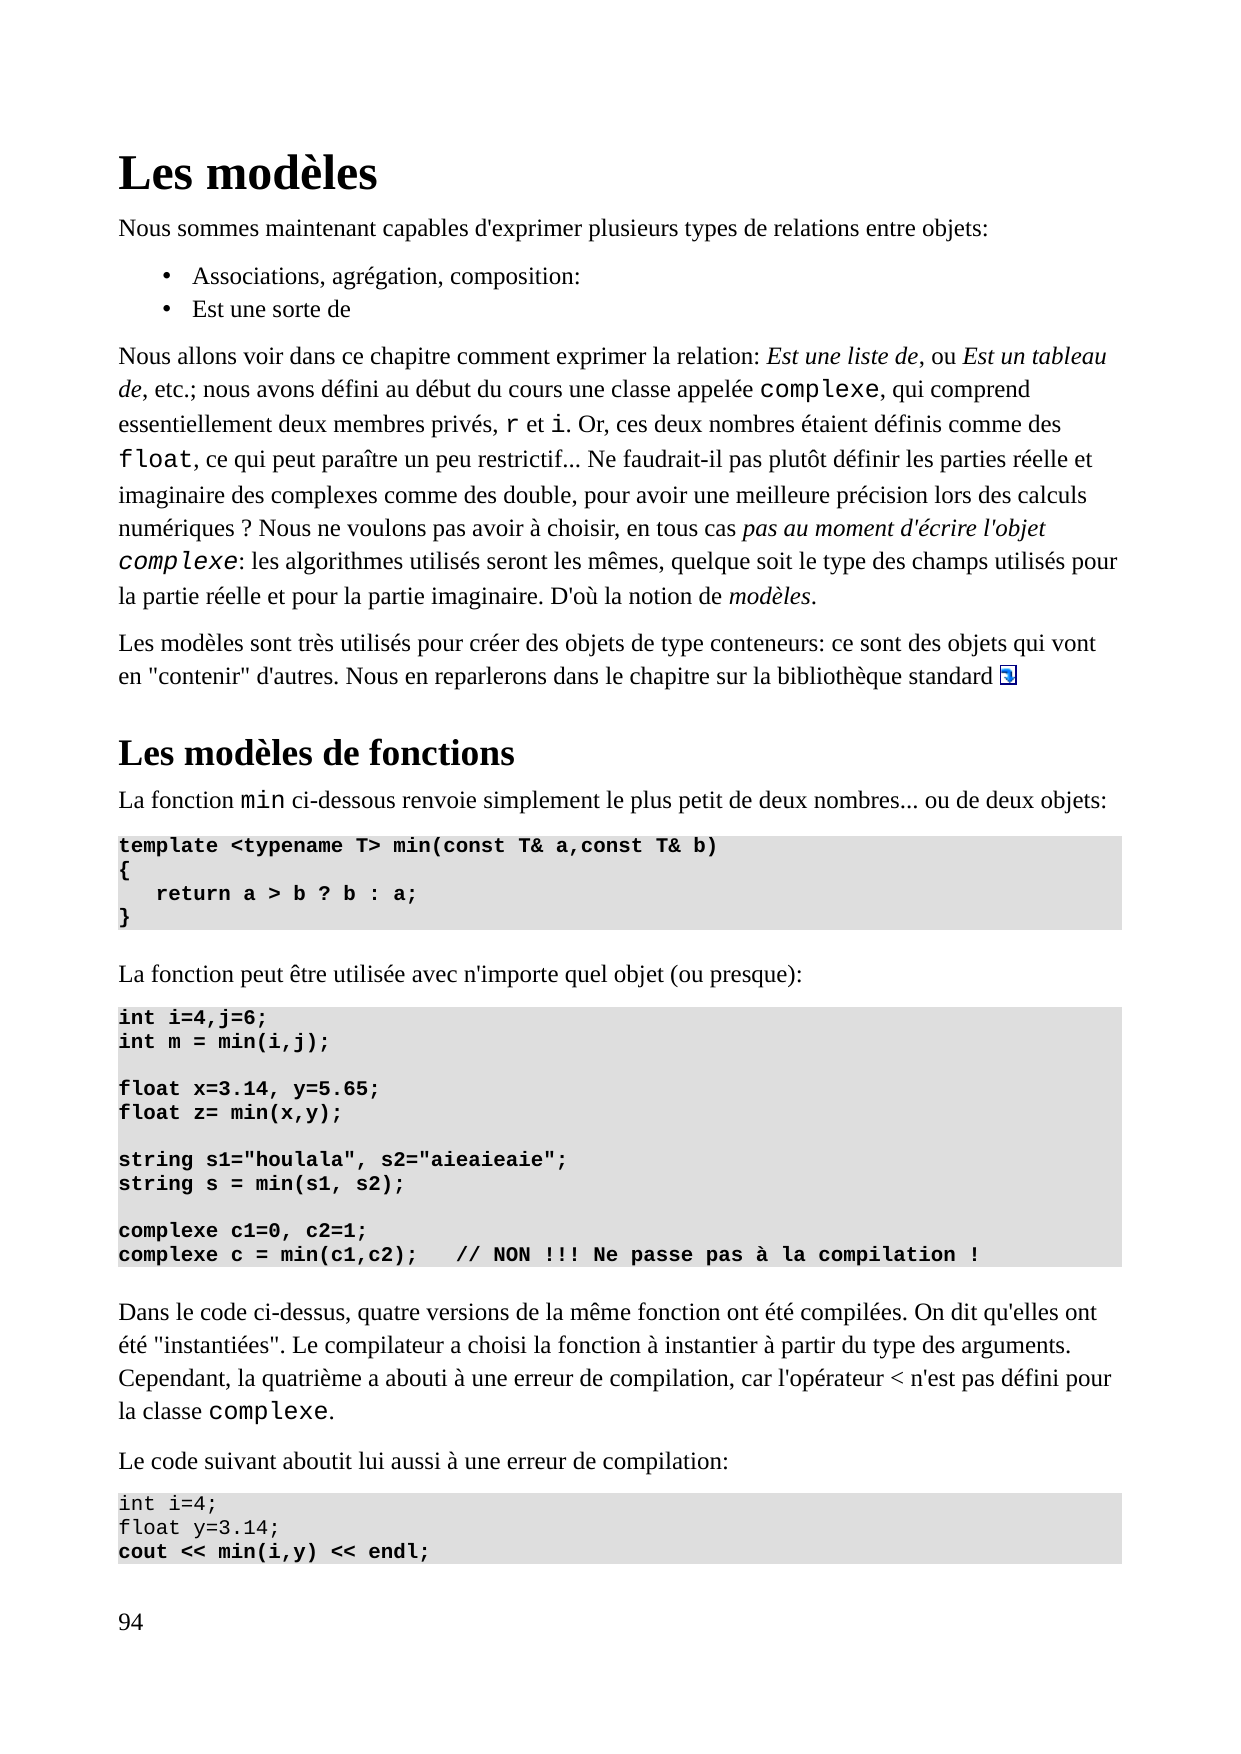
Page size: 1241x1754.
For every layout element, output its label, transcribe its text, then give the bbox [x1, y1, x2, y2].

picture [1001, 666, 1015, 683]
text cout << min(i,y) << endl; [118, 1541, 1122, 1564]
text Nous sommes maintenant capables d'exprimer plusieurs types de relations entre objets: [118, 213, 1122, 242]
text } [118, 906, 1122, 930]
text template <typename T> min(const T& a,const T& b) [118, 836, 1122, 859]
subtitle Les modèles [118, 143, 1122, 201]
text Nous allons voir dans ce chapitre comment exprimer la relation: Est une liste de, ou Est un tableau de, etc.; nous avons défini au début du cours une classe appelée complexe, qui comprend essentiellement deux membres privés, r et i. Or, ces deux nombres étaient définis comme des float, ce qui peut paraître un peu restrictif... Ne faudrait-il pas plutôt définir les parties réelle et imaginaire des complexes comme des double, pour avoir une meilleure précision lors des calculs numériques ? Nous ne voulons pas avoir à choisir, en tous cas pas au moment d'écrire l'objet complexe: les algorithmes utilisés seront les mêmes, quelque soit le type des champs utilisés pour la partie réelle et pour la partie imaginaire. D'où la notion de modèles. [118, 341, 1122, 609]
text string s1="houlala", s2="aieaieaie"; [118, 1149, 1122, 1173]
text int i=4; [118, 1493, 1122, 1517]
text Le code suivant aboutit lui aussi à une erreur de compilation: [118, 1446, 1122, 1474]
text { [118, 859, 1122, 883]
list Associations, agrégation, composition: [162, 261, 1122, 289]
text Dans le code ci-dessus, quatre versions de la même fonction ont été compilées. On dit qu'elles ont été "instantiées". Le compilateur a choisi la fonction à instantier à partir du type des arguments. Cependant, la quatrième a abouti à une erreur de compilation, car l'opérateur < n'est pas défini pour la classe complexe. [118, 1297, 1122, 1427]
text string s = min(s1, s2); [118, 1173, 1122, 1196]
list Est une sorte de [162, 294, 1122, 322]
text complexe c = min(c1,c2); // NON !!! Ne passe pas à la compilation ! [118, 1244, 1122, 1267]
text float y=3.14; [118, 1517, 1122, 1541]
text Les modèles sont très utilisés pour créer des objets de type conteneurs: ce sont des objets qui vont en "contenir" d'autres. Nous en reparlerons dans le chapitre sur la bibliothèque standard [118, 628, 1122, 690]
text float z= min(x,y); [118, 1102, 1122, 1125]
text La fonction peut être utilisée avec n'importe quel objet (ou presque): [118, 959, 1122, 988]
text complexe c1=0, c2=1; [118, 1220, 1122, 1244]
subtitle Les modèles de fonctions [118, 730, 1122, 773]
text int m = min(i,j); [118, 1031, 1122, 1054]
text int i=4,j=6; [118, 1007, 1122, 1031]
text return a > b ? b : a; [118, 883, 1122, 906]
text float x=3.14, y=5.65; [118, 1078, 1122, 1102]
text La fonction min ci-dessous renvoie simplement le plus petit de deux nombres... ou de deux objets: [118, 786, 1122, 816]
